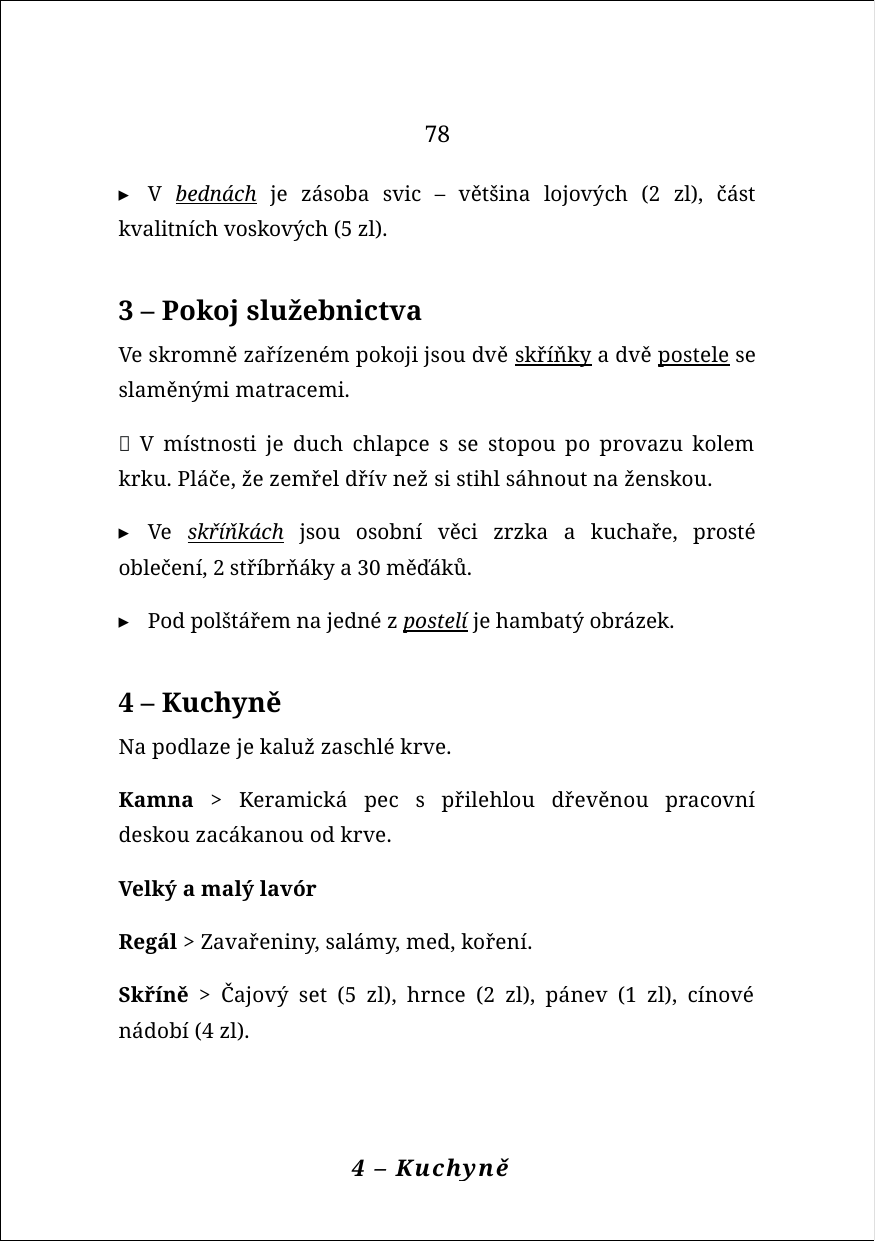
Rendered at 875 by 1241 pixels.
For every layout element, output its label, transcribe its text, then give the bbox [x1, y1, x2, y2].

text Na podlaze je kaluž zaschlé krve. [118, 732, 756, 760]
text ▸ Pod polštářem na jedné z postelí je hambatý obrázek. [118, 606, 756, 635]
subtitle 4 – Kuchyně [118, 683, 756, 720]
text Regál > Zavařeniny, salámy, med, koření. [118, 927, 756, 955]
text 👤 V místnosti je duch chlapce s se stopou po provazu kolem krku. Pláče, že zemřel dřív než si stihl sáhnout na ženskou. [118, 429, 756, 493]
text Velký a malý lavór [118, 874, 756, 902]
subtitle 3 – Pokoj služebnictva [118, 291, 756, 328]
text Ve skromně zařízeném pokoji jsou dvě skříňky a dvě postele se slaměnými matracemi. [118, 340, 756, 404]
text Kamna > Keramická pec s přilehlou dřevěnou pracovní deskou zacákanou od krve. [118, 785, 756, 849]
text ▸ V bednách je zásoba svic – většina lojových (2 zl), část kvalitních voskových (5 zl). [118, 179, 756, 243]
text ▸ Ve skříňkách jsou osobní věci zrzka a kuchaře, prosté oblečení, 2 stříbrňáky a 30 měďáků. [118, 517, 756, 581]
text Skříně > Čajový set (5 zl), hrnce (2 zl), pánev (1 zl), cínové nádobí (4 zl). [118, 980, 756, 1044]
